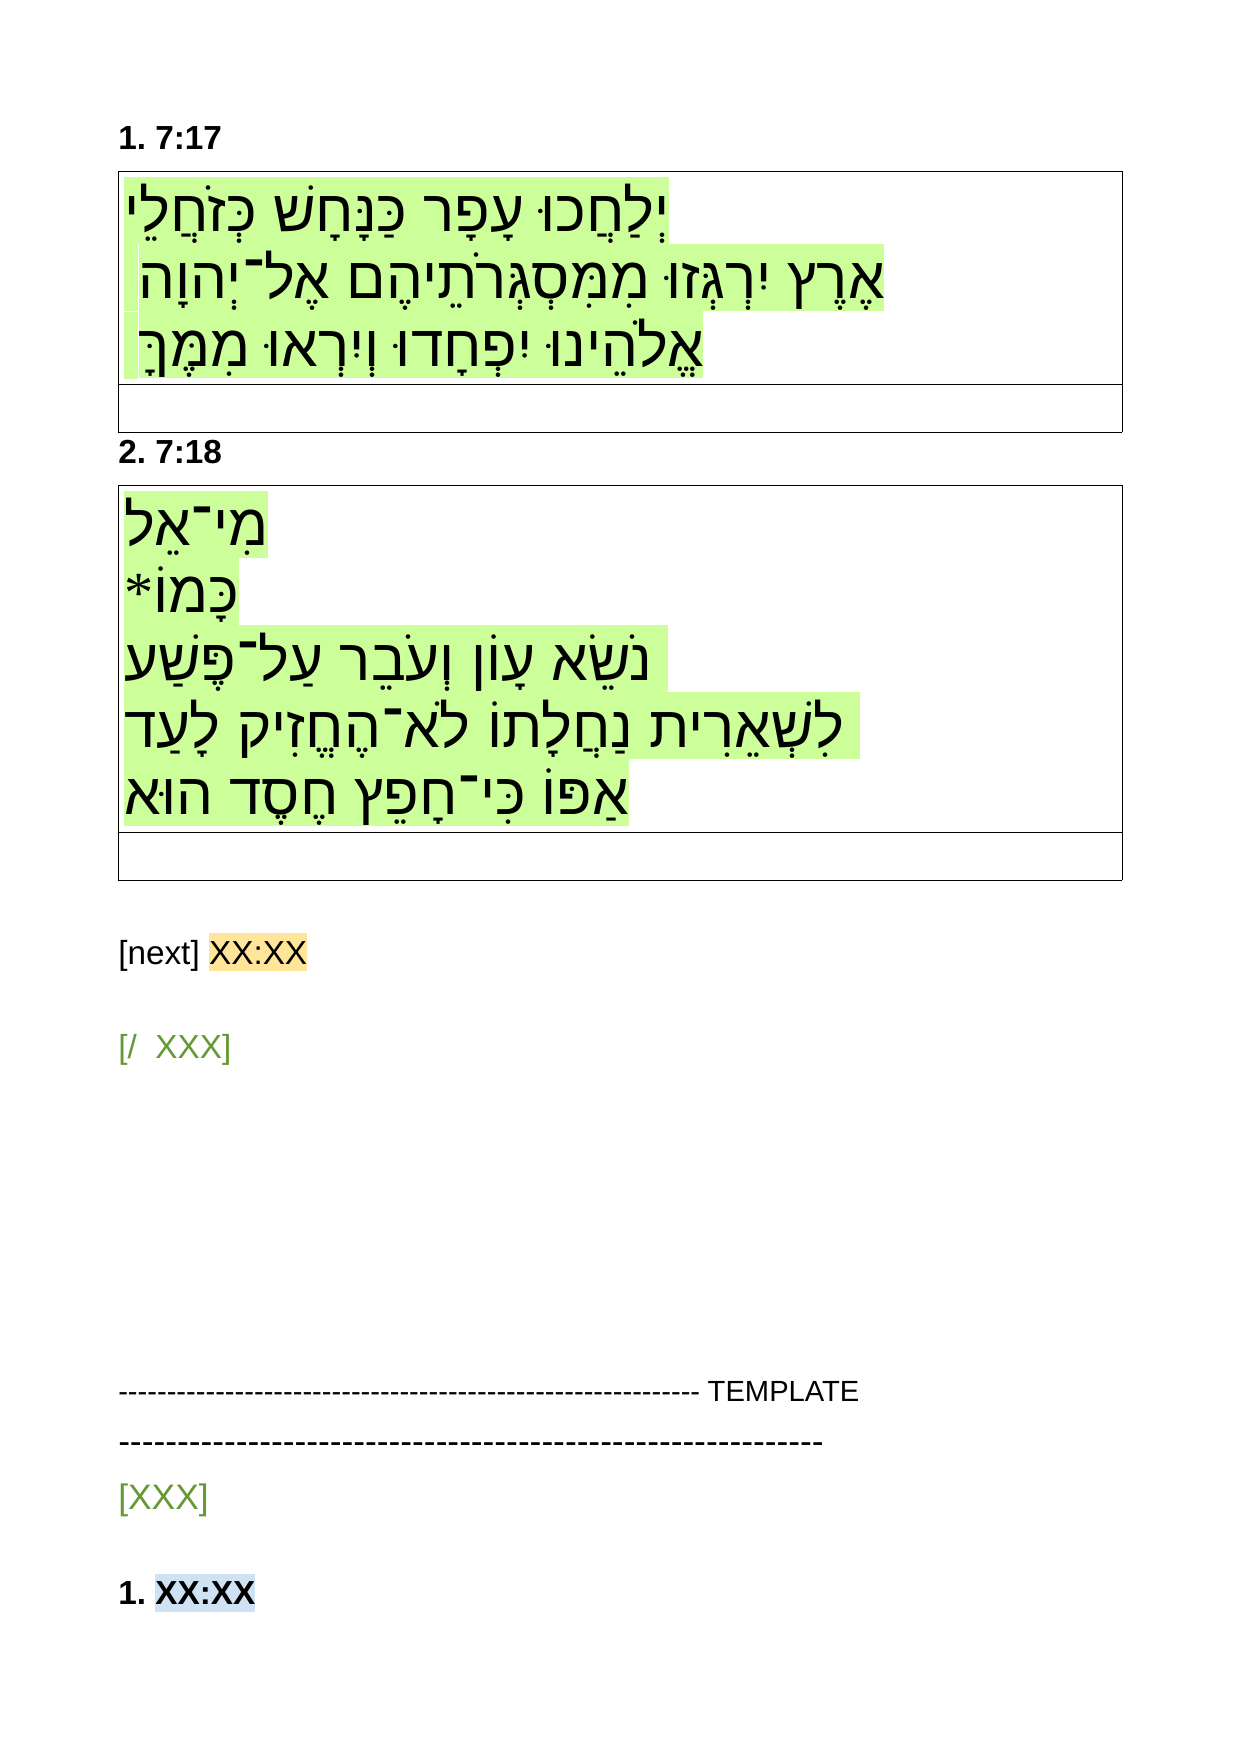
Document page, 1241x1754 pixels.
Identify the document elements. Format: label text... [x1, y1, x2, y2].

text 1. 7:17 [118, 118, 1122, 157]
table_header יְלַחֲכוּ עָפָר כַּנָּחָשׁ כְּזֹחֲלֵי אֶרֶץ יִרְגְּזוּ מִמִּסְגְּרֹתֵיהֶם אֶל־יְהוָה אֱלֹהֵינוּ יִפְחָדוּ וְיִרְאוּ מִמֶּךָּ [119, 172, 1122, 384]
text ------------------------------------------------------------ [118, 1420, 1122, 1461]
text [/ XXX] [118, 1027, 1122, 1066]
table_cell [119, 833, 1122, 880]
text 2. 7:18 [118, 433, 1122, 470]
text [XXX] [118, 1476, 1122, 1517]
table_cell [119, 385, 1122, 432]
table_header מִי־אֵל *כָּמוֹ נֹשֵׂא עָוֹן וְעֹבֵר עַל־פֶּשַׁע לִשְׁאֵרִית נַחֲלָתוֹ לֹא־הֶחֱזִיק לָעַד אַפּוֹ כִּי־חָפֵץ חֶסֶד הוּא [119, 486, 1122, 832]
text 1. XX:XX [118, 1573, 1122, 1612]
text [next] XX:XX [118, 933, 1122, 971]
text ------------------------------------------------------------ TEMPLATE [118, 1374, 1122, 1407]
